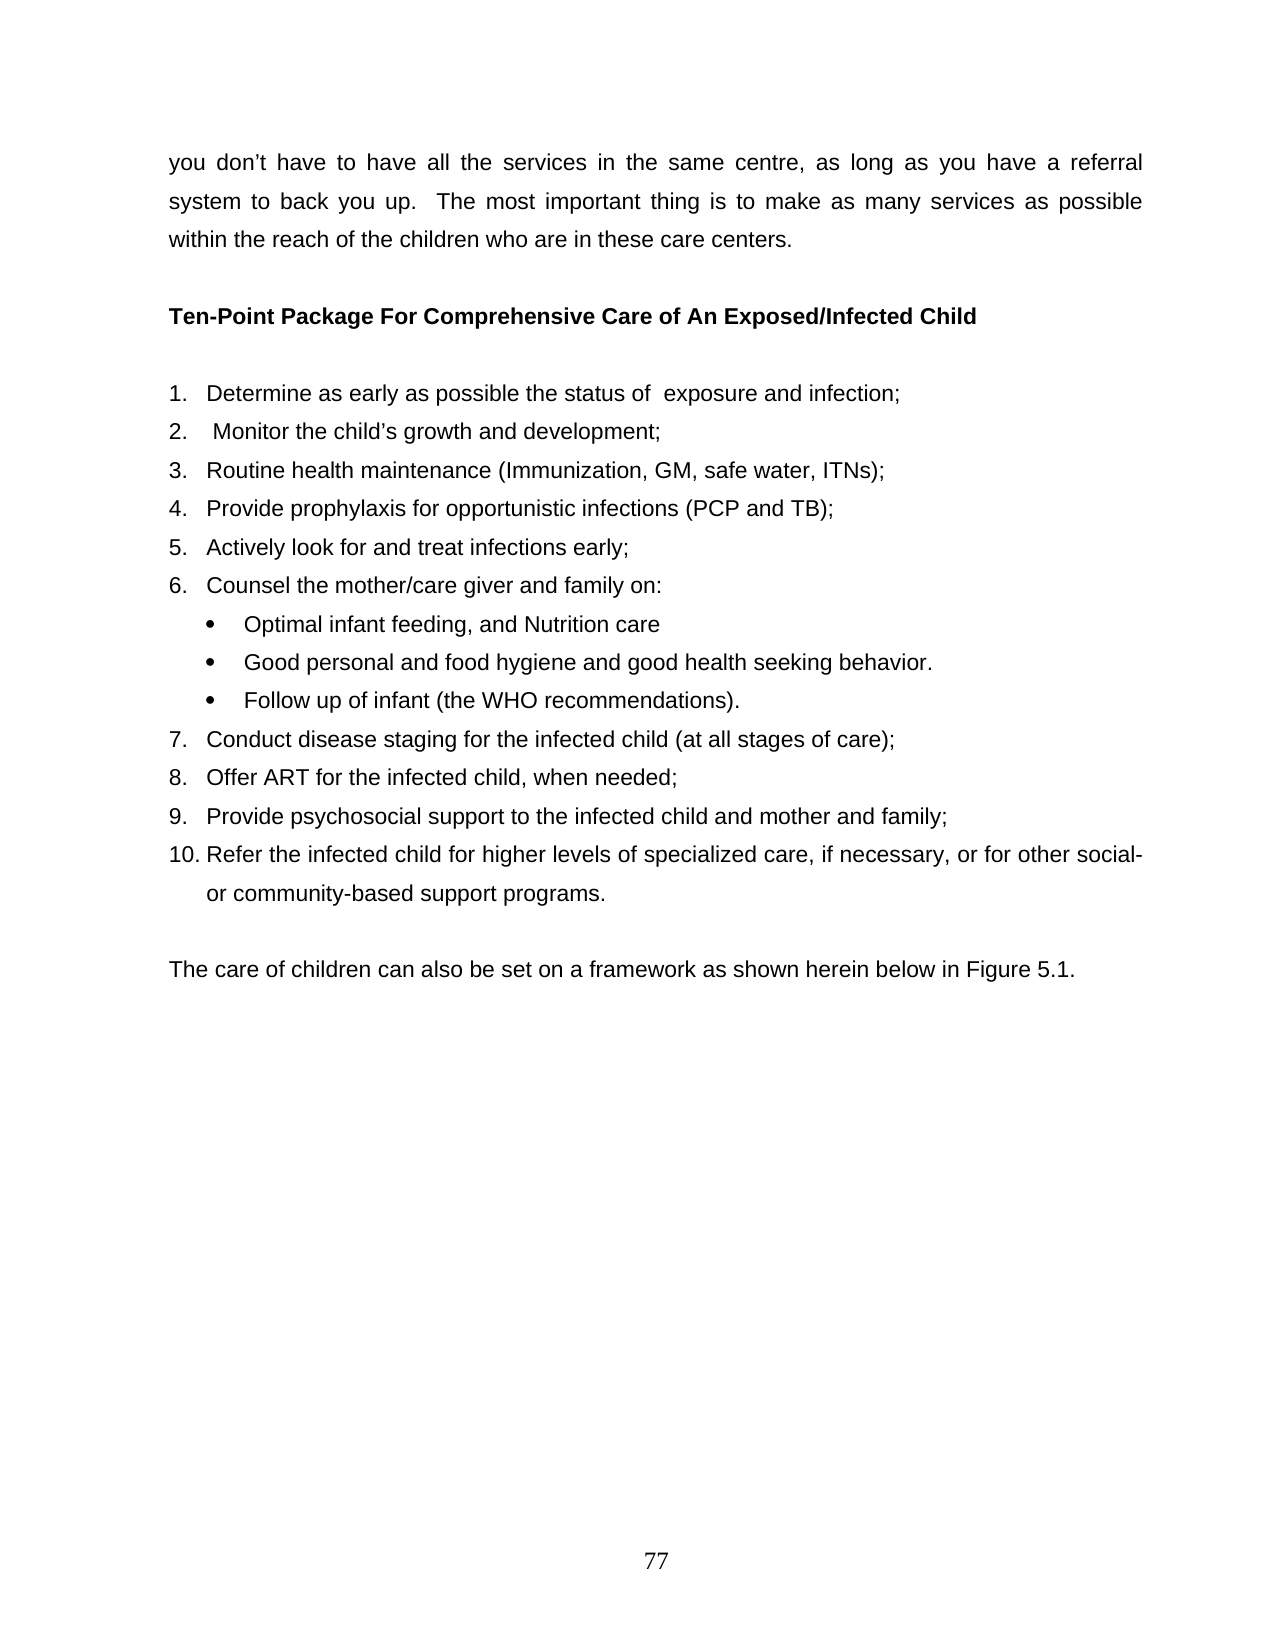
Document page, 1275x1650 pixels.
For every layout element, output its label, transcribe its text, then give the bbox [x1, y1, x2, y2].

text you don’t have to have all the services in the same centre, as long as you have a referral system to back you up. The most important thing is to make as many services as possible within the reach of the children who are in these care centers. [169, 150, 1144, 252]
list Offer ART for the infected child, when needed; [169, 765, 1144, 791]
text Ten-Point Package For Comprehensive Care of An Exposed/Infected Child [169, 304, 1144, 329]
list Determine as early as possible the status of exposure and infection; [169, 381, 1144, 406]
list Refer the infected child for higher levels of specialized care, if necessary, or for other social-or community-based support programs. [169, 842, 1144, 906]
list Provide psychosocial support to the infected child and mother and family; [169, 803, 1144, 829]
list Actively look for and treat infections early; [169, 534, 1144, 560]
list Good personal and food hygiene and good health seeking behavior. [206, 650, 1144, 675]
list Optimal infant feeding, and Nutrition care [206, 611, 1144, 637]
list Counsel the mother/care giver and family on: [169, 573, 1144, 598]
text The care of children can also be set on a framework as shown herein below in Figure 5.1. [169, 957, 1144, 983]
list Provide prophylaxis for opportunistic infections (PCP and TB); [169, 496, 1144, 522]
list Routine health maintenance (Immunization, GM, safe water, ITNs); [169, 457, 1144, 483]
list Conduct disease staging for the infected child (at all stages of care); [169, 727, 1144, 752]
list Monitor the child’s growth and development; [169, 419, 1144, 445]
list Follow up of infant (the WHO recommendations). [206, 688, 1144, 714]
